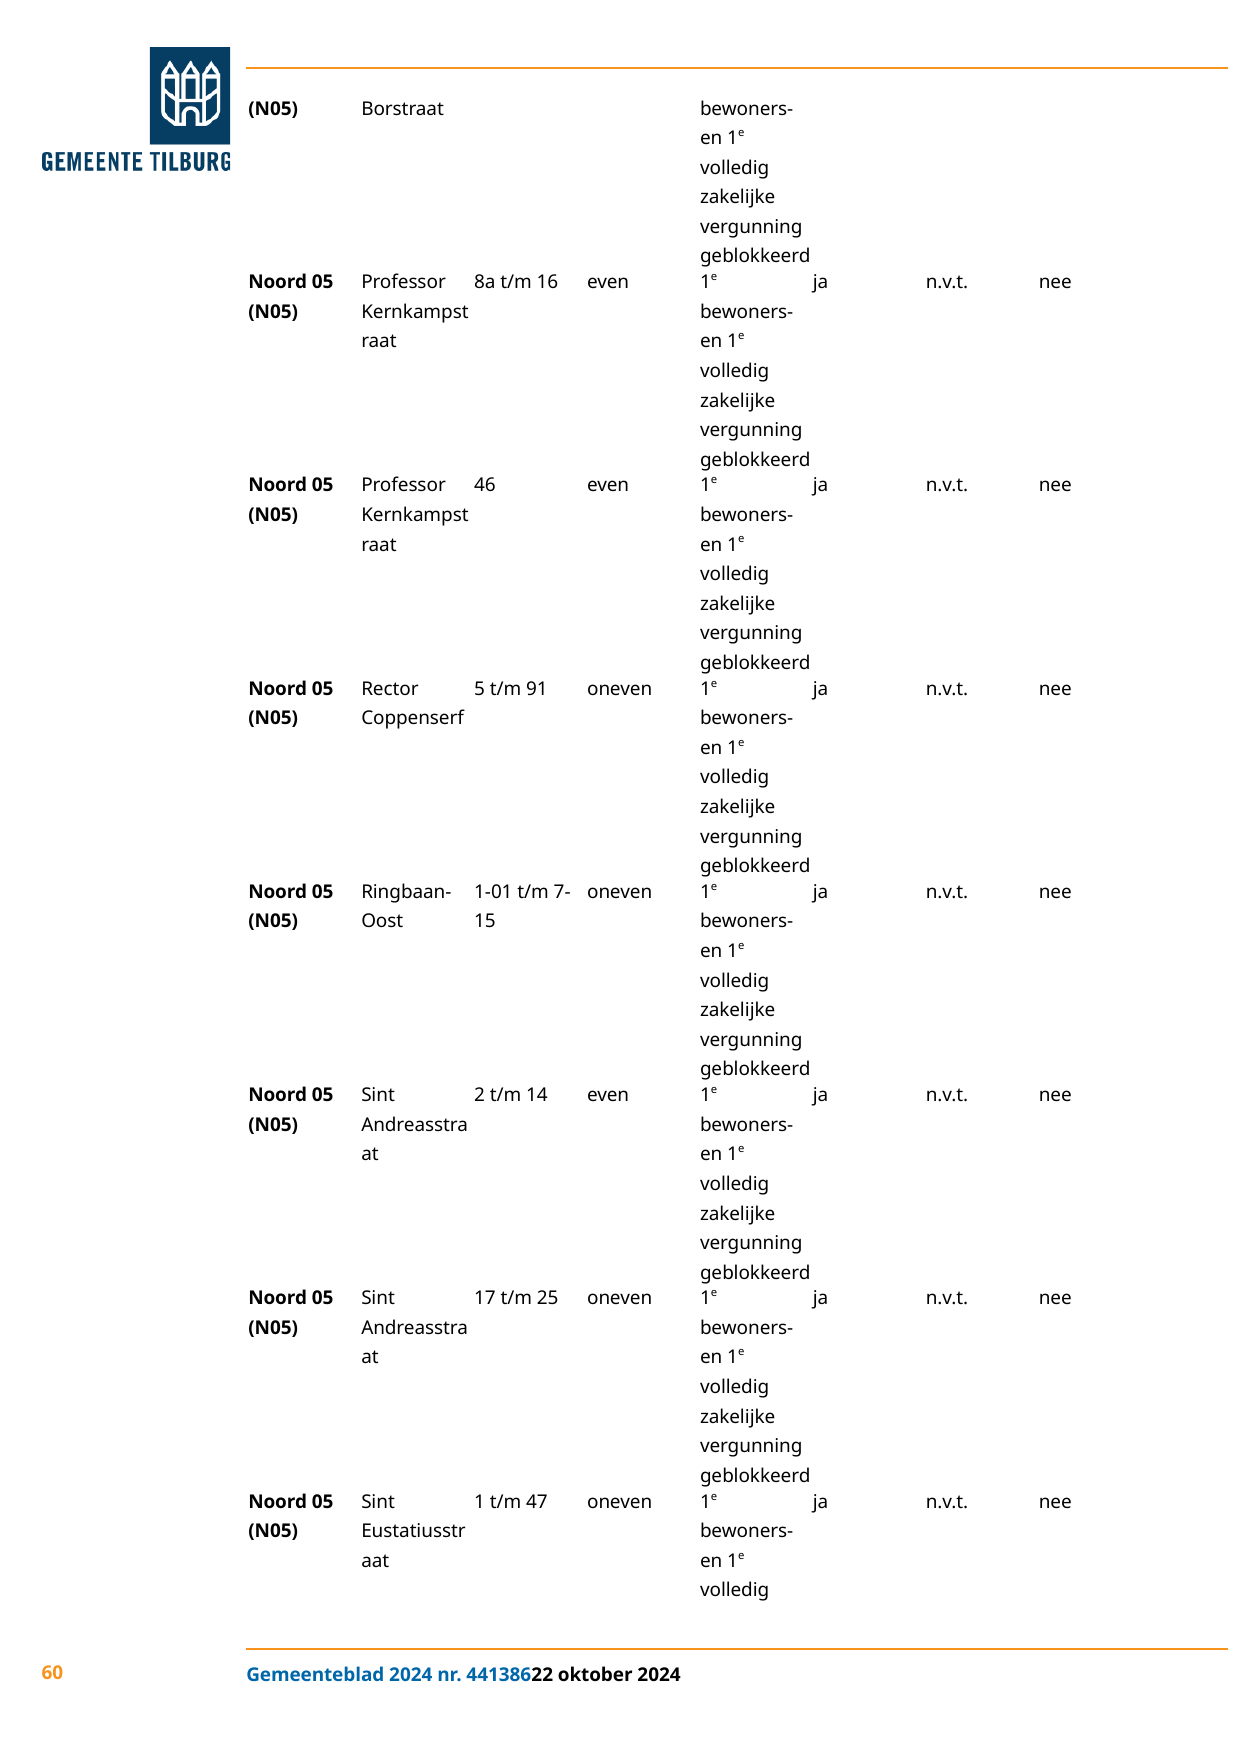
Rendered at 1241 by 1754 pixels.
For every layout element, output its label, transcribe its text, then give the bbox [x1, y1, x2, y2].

table_cell (N05) [248, 95, 361, 268]
table_cell nee [1039, 472, 1152, 675]
table_cell Noord 05 (N05) [248, 878, 361, 1081]
table_cell [474, 95, 587, 268]
table_cell 1e bewoners- en 1e volledig zakelijke vergunning geblokkeerd [700, 675, 813, 878]
table_cell Professor Kernkampstraat [361, 269, 474, 472]
table_cell 1e bewoners- en 1e volledig zakelijke vergunning geblokkeerd [700, 1081, 813, 1284]
table_cell ja [813, 269, 926, 472]
table_cell n.v.t. [926, 1285, 1038, 1488]
table_cell even [587, 1081, 700, 1284]
table_cell 1e bewoners- en 1e volledig zakelijke vergunning geblokkeerd [700, 269, 813, 472]
table_cell Noord 05 (N05) [248, 1285, 361, 1488]
table_cell nee [1039, 269, 1152, 472]
table_cell 1e bewoners- en 1e volledig zakelijke vergunning geblokkeerd [700, 1285, 813, 1488]
table_cell Noord 05 (N05) [248, 269, 361, 472]
table_cell Noord 05 (N05) [248, 675, 361, 878]
table_cell Borstraat [361, 95, 474, 268]
table_cell Noord 05 (N05) [248, 1081, 361, 1284]
table_cell n.v.t. [926, 472, 1038, 675]
table_cell nee [1039, 1488, 1152, 1602]
table_cell n.v.t. [926, 878, 1038, 1081]
table_cell [813, 95, 926, 268]
table_cell nee [1039, 675, 1152, 878]
table_cell oneven [587, 878, 700, 1081]
table_cell Sint Eustatiusstraat [361, 1488, 474, 1602]
table_cell 2 t/m 14 [474, 1081, 587, 1284]
table_cell [1039, 95, 1152, 268]
table_cell nee [1039, 1081, 1152, 1284]
table_cell Noord 05 (N05) [248, 472, 361, 675]
table_cell Sint Andreasstraat [361, 1081, 474, 1284]
table_cell 1 t/m 47 [474, 1488, 587, 1602]
table_cell 1e bewoners- en 1e volledig [700, 1488, 813, 1602]
table_cell n.v.t. [926, 1081, 1038, 1284]
table_cell ja [813, 472, 926, 675]
table_cell n.v.t. [926, 675, 1038, 878]
table_cell 17 t/m 25 [474, 1285, 587, 1488]
table_cell ja [813, 878, 926, 1081]
table_cell 1-01 t/m 7-15 [474, 878, 587, 1081]
table_cell even [587, 269, 700, 472]
table_cell 1e bewoners- en 1e volledig zakelijke vergunning geblokkeerd [700, 878, 813, 1081]
table_cell even [587, 472, 700, 675]
table_cell nee [1039, 1285, 1152, 1488]
table_cell 8a t/m 16 [474, 269, 587, 472]
table_cell oneven [587, 1488, 700, 1602]
table_cell [926, 95, 1038, 268]
table_cell oneven [587, 1285, 700, 1488]
table_cell bewoners- en 1e volledig zakelijke vergunning geblokkeerd [700, 95, 813, 268]
table_cell ja [813, 675, 926, 878]
table_cell nee [1039, 878, 1152, 1081]
table_cell n.v.t. [926, 1488, 1038, 1602]
table_cell ja [813, 1081, 926, 1284]
table_cell ja [813, 1285, 926, 1488]
table_cell oneven [587, 675, 700, 878]
table_cell 1e bewoners- en 1e volledig zakelijke vergunning geblokkeerd [700, 472, 813, 675]
table_cell Noord 05 (N05) [248, 1488, 361, 1602]
table_cell Professor Kernkampstraat [361, 472, 474, 675]
picture [41, 47, 231, 172]
table_cell Sint Andreasstraat [361, 1285, 474, 1488]
table_cell ja [813, 1488, 926, 1602]
table_cell Ringbaan-Oost [361, 878, 474, 1081]
table_cell [587, 95, 700, 268]
table_cell n.v.t. [926, 269, 1038, 472]
table_cell 46 [474, 472, 587, 675]
table_cell 5 t/m 91 [474, 675, 587, 878]
table_cell Rector Coppenserf [361, 675, 474, 878]
